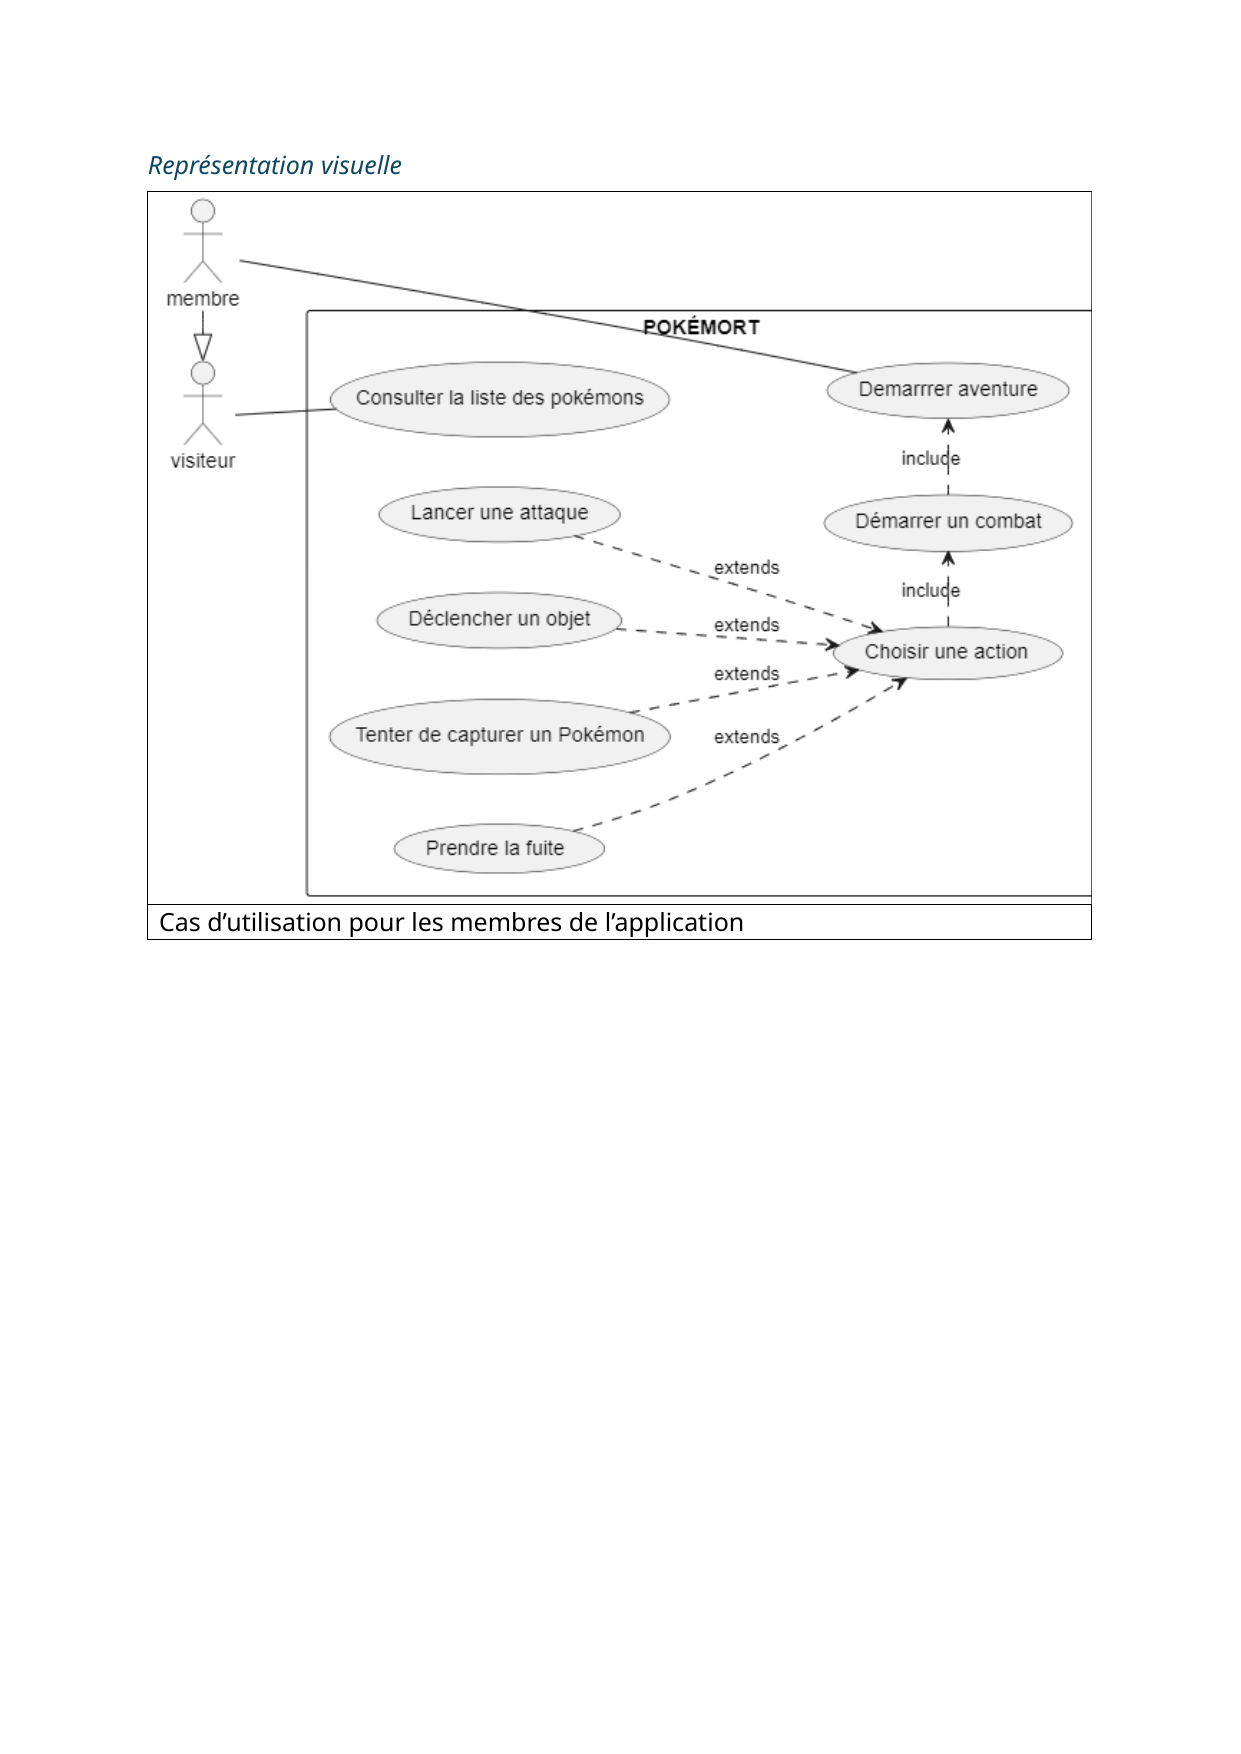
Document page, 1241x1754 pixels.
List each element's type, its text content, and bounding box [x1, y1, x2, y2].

table_header [148, 192, 158, 903]
subtitle Représentation visuelle [148, 148, 1093, 182]
table_cell Cas d’utilisation pour les membres de l’application [148, 905, 1091, 939]
